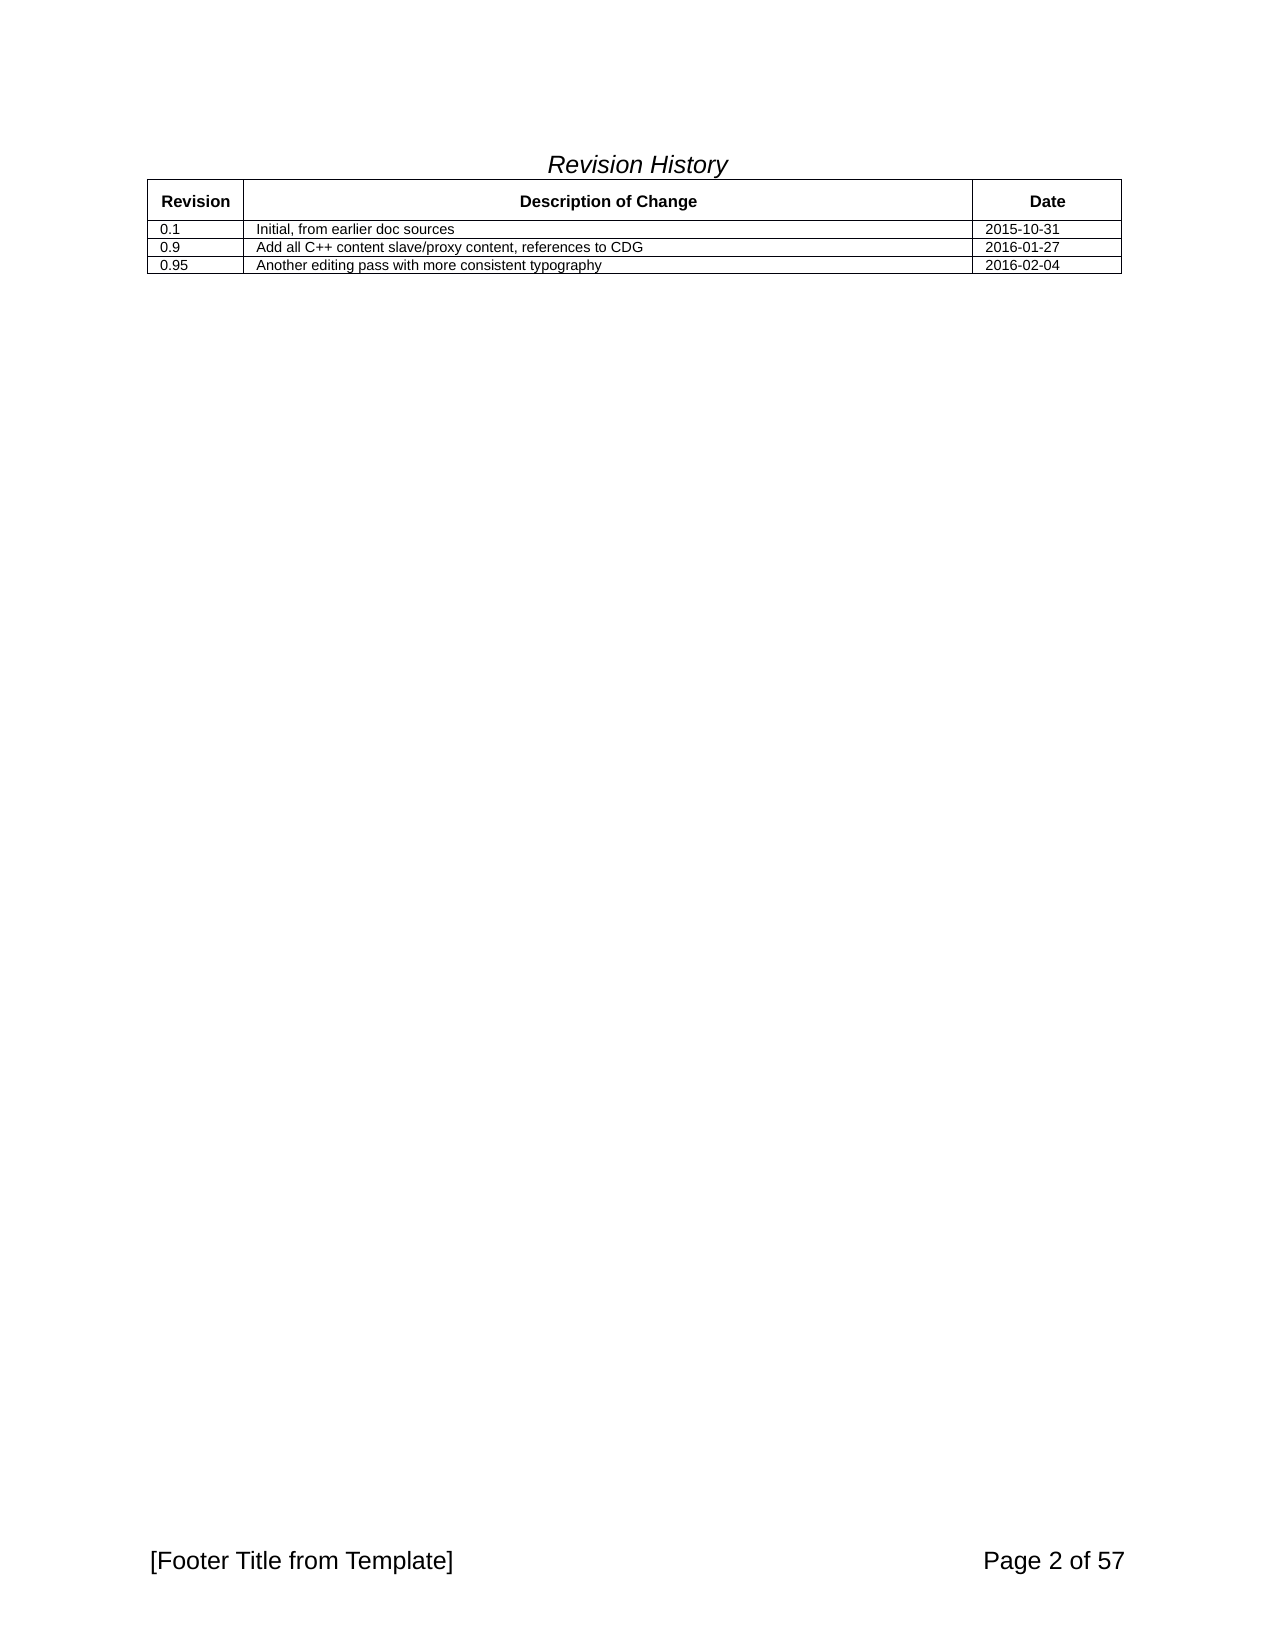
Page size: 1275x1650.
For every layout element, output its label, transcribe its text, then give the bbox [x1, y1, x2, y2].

table_header Revision [148, 180, 243, 220]
text Revision History [150, 150, 1125, 179]
table_cell Initial, from earlier doc sources [244, 221, 972, 238]
table_cell 0.95 [148, 257, 243, 273]
table_cell 0.9 [148, 239, 243, 256]
table_header Date [973, 180, 1121, 220]
table_cell Add all C++ content slave/proxy content, references to CDG [244, 239, 972, 256]
table_cell Another editing pass with more consistent typography [244, 257, 972, 273]
table_cell 2015-10-31 [973, 221, 1121, 238]
table_cell 0.1 [148, 221, 243, 238]
table_header Description of Change [244, 180, 972, 220]
table_cell 2016-02-04 [973, 257, 1121, 273]
table_cell 2016-01-27 [973, 239, 1121, 256]
